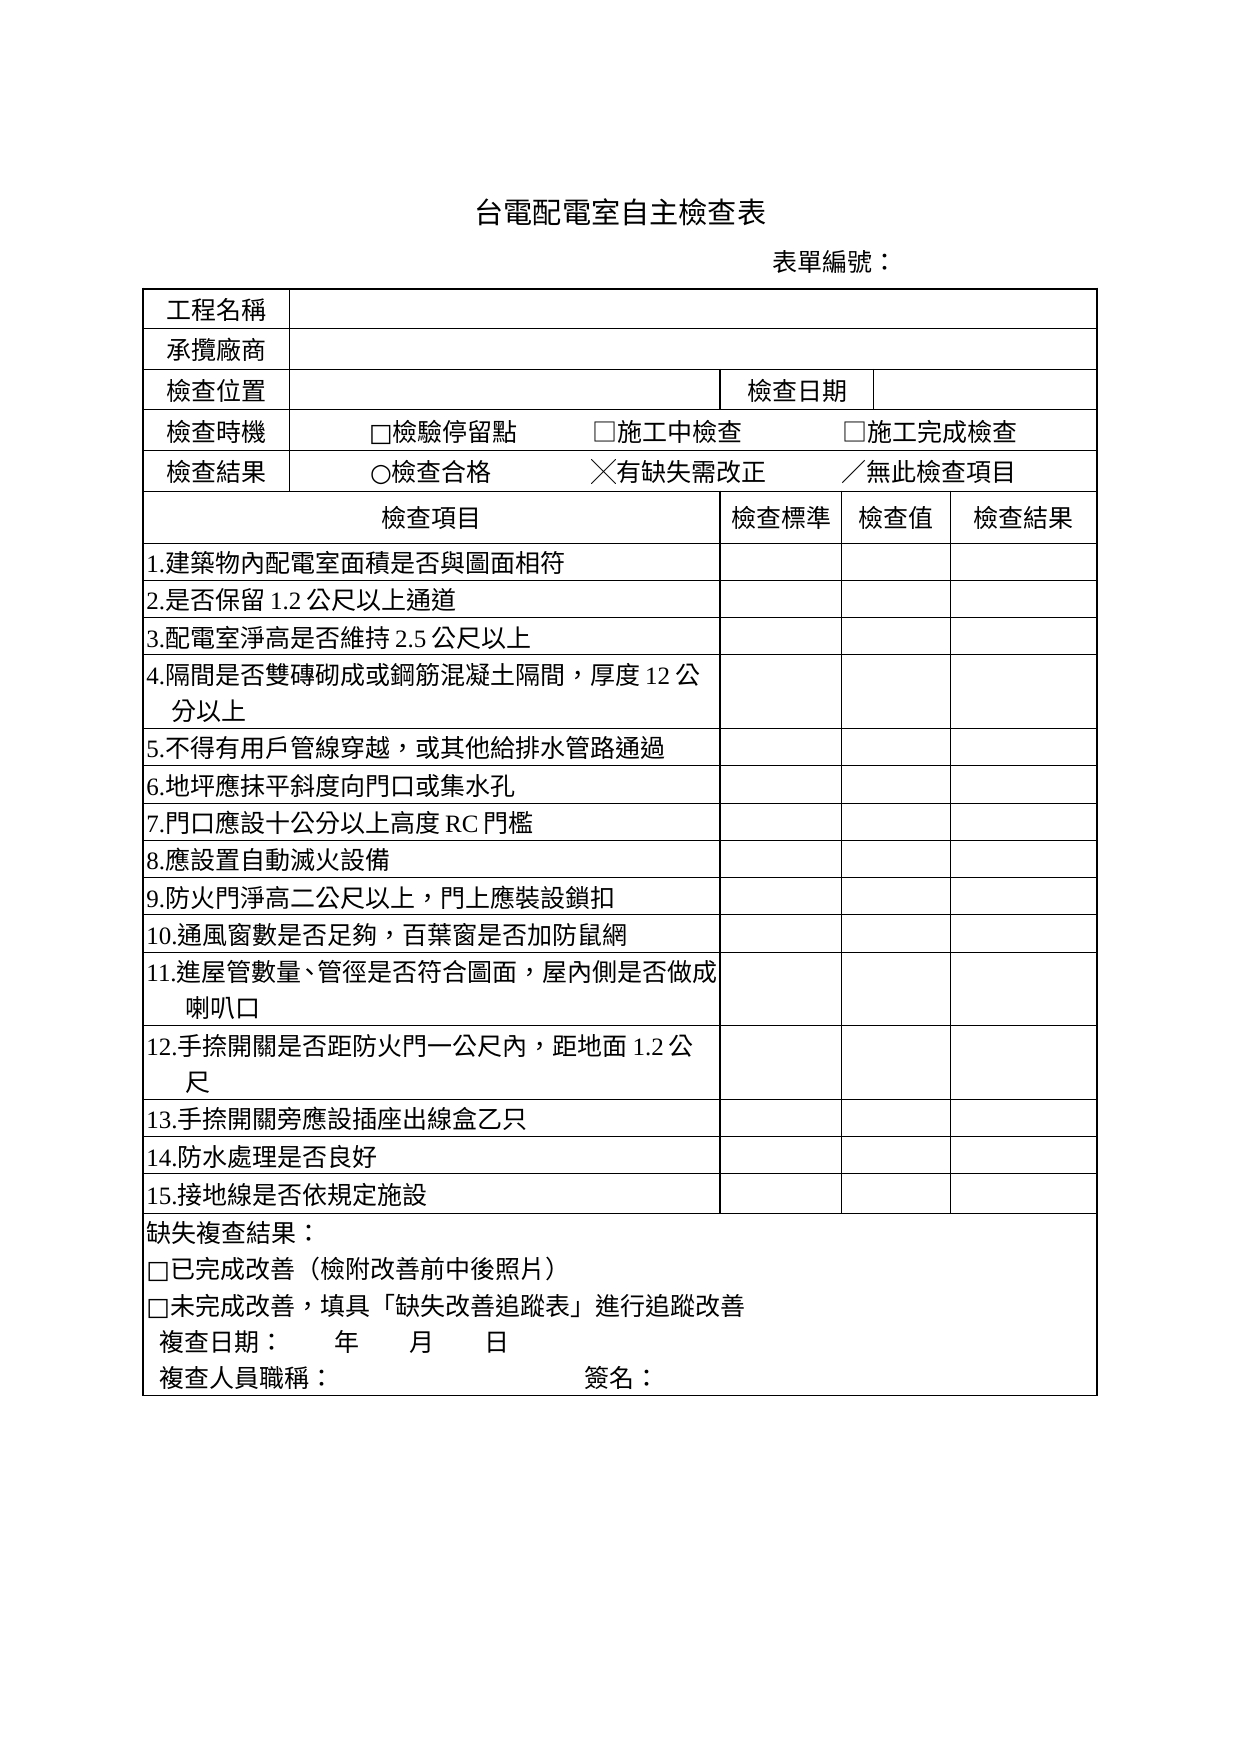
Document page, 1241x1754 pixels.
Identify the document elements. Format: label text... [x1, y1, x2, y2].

table_cell 6.地坪應抹平斜度向門口或集水孔 [144, 766, 719, 802]
text 台電配電室自主檢查表 [148, 189, 1092, 232]
table_cell [721, 1026, 841, 1099]
table_cell [951, 766, 1096, 802]
table_cell 檢查結果 [144, 451, 289, 491]
table_cell [721, 729, 841, 765]
table_cell [721, 618, 841, 654]
table_cell 14.防水處理是否良好 [144, 1137, 719, 1173]
table_cell [951, 618, 1096, 654]
table_cell [842, 544, 950, 580]
table_cell [721, 1174, 841, 1213]
table_cell [842, 1026, 950, 1099]
table_cell 缺失複查結果： □已完成改善（檢附改善前中後照片） □未完成改善，填具「缺失改善追蹤表」進行追蹤改善 複查日期： 年 月 日 複查人員職稱： 簽名： [144, 1214, 1096, 1395]
table_cell [842, 878, 950, 914]
table_cell [721, 915, 841, 952]
table_cell [290, 370, 719, 409]
table_cell [951, 953, 1096, 1025]
table_cell 7.門口應設十公分以上高度RC門檻 [144, 804, 719, 840]
table_cell [951, 915, 1096, 952]
table_cell 3.配電室淨高是否維持2.5公尺以上 [144, 618, 719, 654]
table_cell 5.不得有用戶管線穿越，或其他給排水管路通過 [144, 729, 719, 765]
table_cell [951, 1174, 1096, 1213]
table_cell [842, 841, 950, 877]
table_cell [721, 878, 841, 914]
table_cell [721, 1100, 841, 1136]
table_cell [721, 766, 841, 802]
table_cell [842, 1137, 950, 1173]
table_cell 11.進屋管數量、管徑是否符合圖面，屋內側是否做成喇叭口 [144, 953, 719, 1025]
table_cell [951, 1026, 1096, 1099]
table_header 工程名稱 [144, 290, 289, 328]
table_cell [951, 804, 1096, 840]
table_cell 檢查時機 [144, 410, 289, 450]
table_cell [842, 729, 950, 765]
table_cell [842, 618, 950, 654]
table_cell 檢查項目 [144, 492, 719, 542]
table_cell [842, 766, 950, 802]
table_cell [290, 329, 1096, 369]
table_cell 檢查標準 [721, 492, 841, 542]
table_cell 12.手捺開關是否距防火門一公尺內，距地面1.2公尺 [144, 1026, 719, 1099]
table_cell 13.手捺開關旁應設插座出線盒乙只 [144, 1100, 719, 1136]
table_cell 2.是否保留1.2公尺以上通道 [144, 581, 719, 617]
table_cell [721, 1137, 841, 1173]
table_cell 4.隔間是否雙磚砌成或鋼筋混凝土隔間，厚度12公分以上 [144, 655, 719, 728]
table_cell ○檢查合格 ╳有缺失需改正 ／無此檢查項目 [290, 451, 1096, 491]
table_cell [951, 729, 1096, 765]
table_cell [842, 655, 950, 728]
table_cell [951, 581, 1096, 617]
table_cell 承攬廠商 [144, 329, 289, 369]
table_cell [721, 841, 841, 877]
table_cell [721, 581, 841, 617]
table_cell 檢查位置 [144, 370, 289, 409]
table_cell [951, 655, 1096, 728]
table_cell [951, 544, 1096, 580]
text 表單編號： [148, 242, 1092, 278]
table_cell 9.防火門淨高二公尺以上，門上應裝設鎖扣 [144, 878, 719, 914]
table_cell [951, 841, 1096, 877]
table_cell [721, 953, 841, 1025]
table_cell [951, 1137, 1096, 1173]
table_cell 檢查結果 [951, 492, 1096, 542]
table_cell [874, 370, 1096, 409]
table_cell [951, 1100, 1096, 1136]
table_cell 檢查值 [842, 492, 950, 542]
table_cell [721, 655, 841, 728]
table_cell □檢驗停留點 □施工中檢查 □施工完成檢查 [290, 410, 1096, 450]
table_cell [721, 544, 841, 580]
table_cell [842, 953, 950, 1025]
table_cell [721, 804, 841, 840]
table_cell [951, 878, 1096, 914]
table_cell [842, 581, 950, 617]
table_header [290, 290, 1096, 328]
table_cell [842, 1174, 950, 1213]
table_cell 1.建築物內配電室面積是否與圖面相符 [144, 544, 719, 580]
table_cell [842, 804, 950, 840]
table_cell 10.通風窗數是否足夠，百葉窗是否加防鼠網 [144, 915, 719, 952]
table_cell 8.應設置自動滅火設備 [144, 841, 719, 877]
table_cell [842, 915, 950, 952]
table_cell 15.接地線是否依規定施設 [144, 1174, 719, 1213]
table_cell 檢查日期 [721, 370, 873, 409]
table_cell [842, 1100, 950, 1136]
